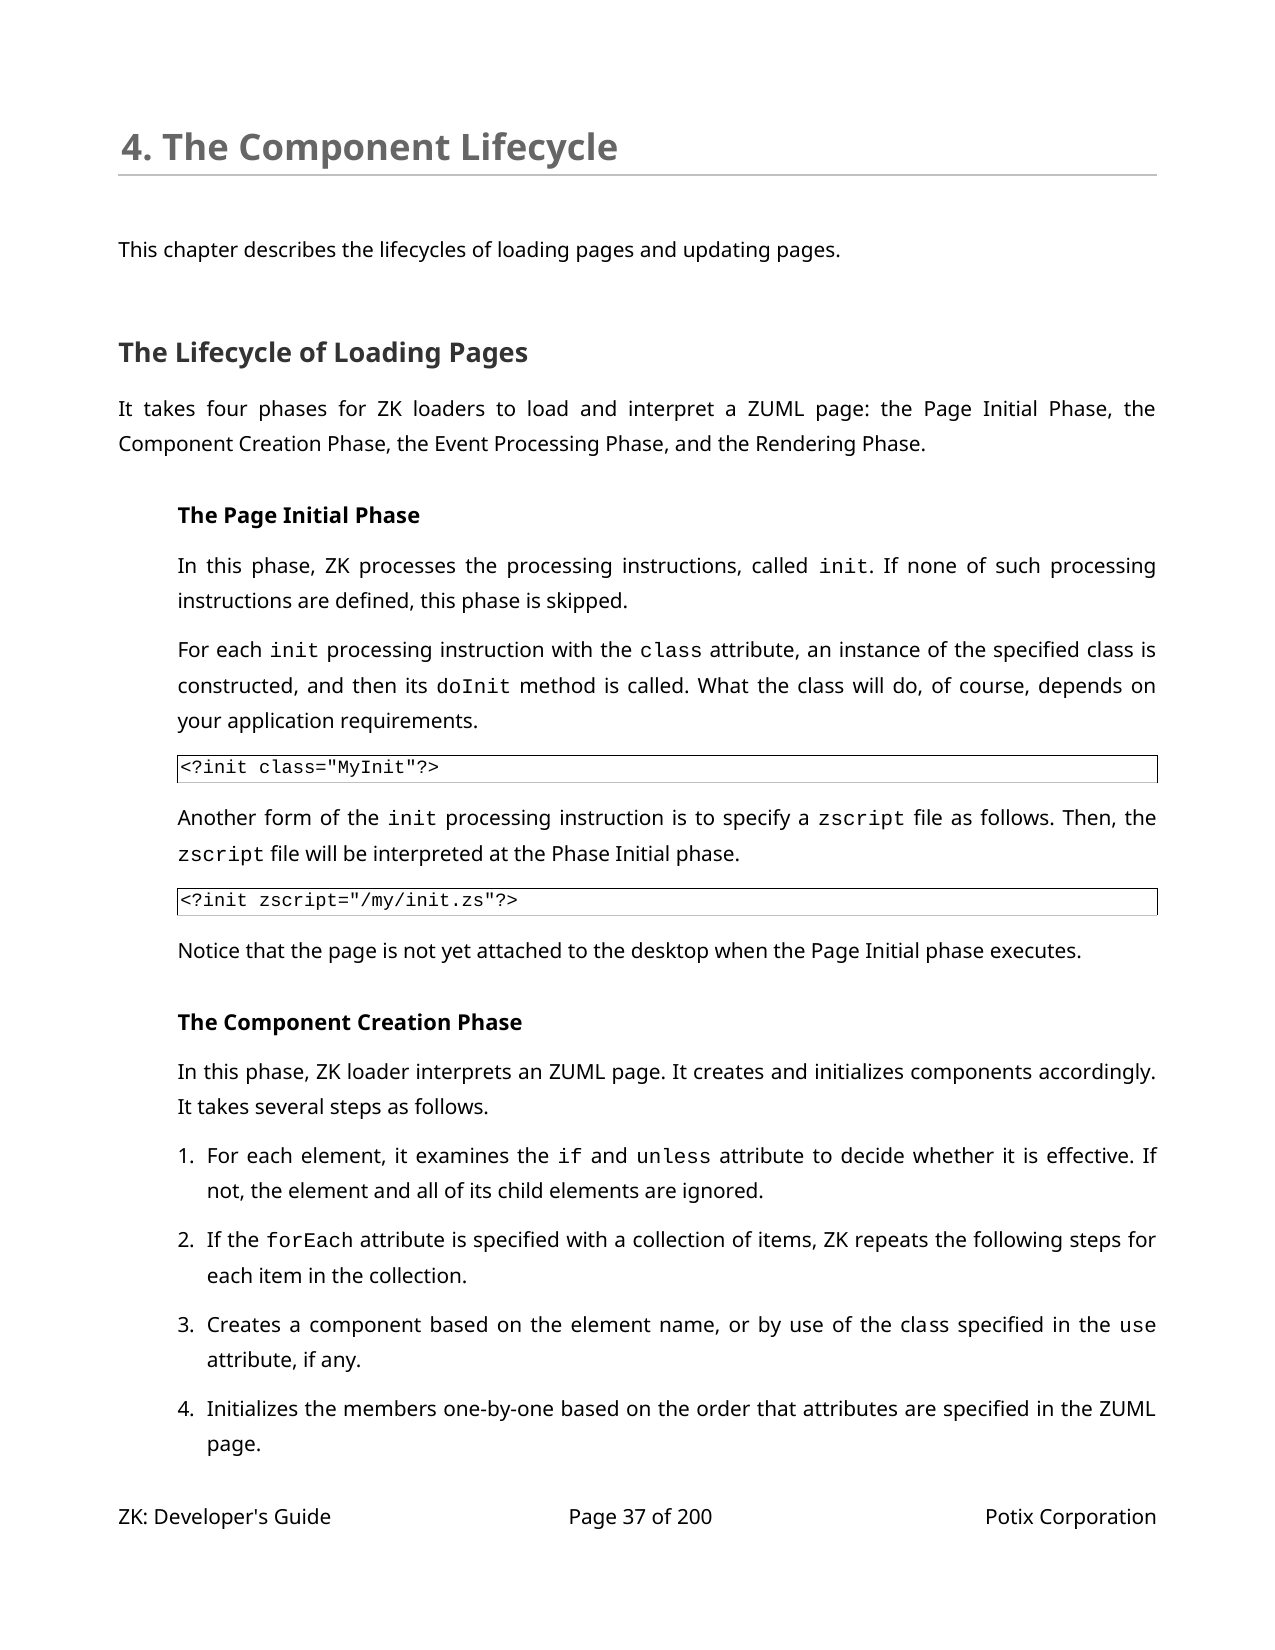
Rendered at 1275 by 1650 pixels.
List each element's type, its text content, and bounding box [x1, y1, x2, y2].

list Creates a component based on the element name, or by use of the class specified in the use attribute, if any. [177, 1310, 1157, 1374]
text In this phase, ZK processes the processing instructions, called init. If none of such processing instructions are defined, this phase is skipped. [177, 551, 1157, 615]
text In this phase, ZK loader interprets an ZUML page. It creates and initializes components accordingly. It takes several steps as follows. [177, 1057, 1157, 1121]
subtitle The Lifecycle of Loading Pages [118, 334, 1157, 371]
text <?init class="MyInit"?> [178, 756, 1157, 782]
list For each element, it examines the if and unless attribute to decide whether it is effective. If not, the element and all of its child elements are ignored. [177, 1141, 1157, 1205]
text For each init processing instruction with the class attribute, an instance of the specified class is constructed, and then its doInit method is called. What the class will do, of course, depends on your application requirements. [177, 635, 1157, 734]
subtitle The Component Creation Phase [177, 1006, 1157, 1036]
subtitle 4. The Component Lifecycle [118, 118, 1157, 174]
subtitle The Page Initial Phase [177, 500, 1157, 530]
list Initializes the members one-by-one based on the order that attributes are specified in the ZUML page. [177, 1394, 1157, 1458]
list If the forEach attribute is specified with a collection of items, ZK repeats the following steps for each item in the collection. [177, 1226, 1157, 1289]
text <?init zscript="/my/init.zs"?> [178, 889, 1157, 915]
text Another form of the init processing instruction is to specify a zscript file as follows. Then, the zscript file will be interpreted at the Phase Initial phase. [177, 803, 1157, 867]
text Notice that the page is not yet attached to the desktop when the Page Initial phase executes. [177, 936, 1157, 964]
text It takes four phases for ZK loaders to load and interpret a ZUML page: the Page Initial Phase, the Component Creation Phase, the Event Processing Phase, and the Rendering Phase. [118, 394, 1157, 458]
text This chapter describes the lifecycles of loading pages and updating pages. [118, 235, 1157, 263]
